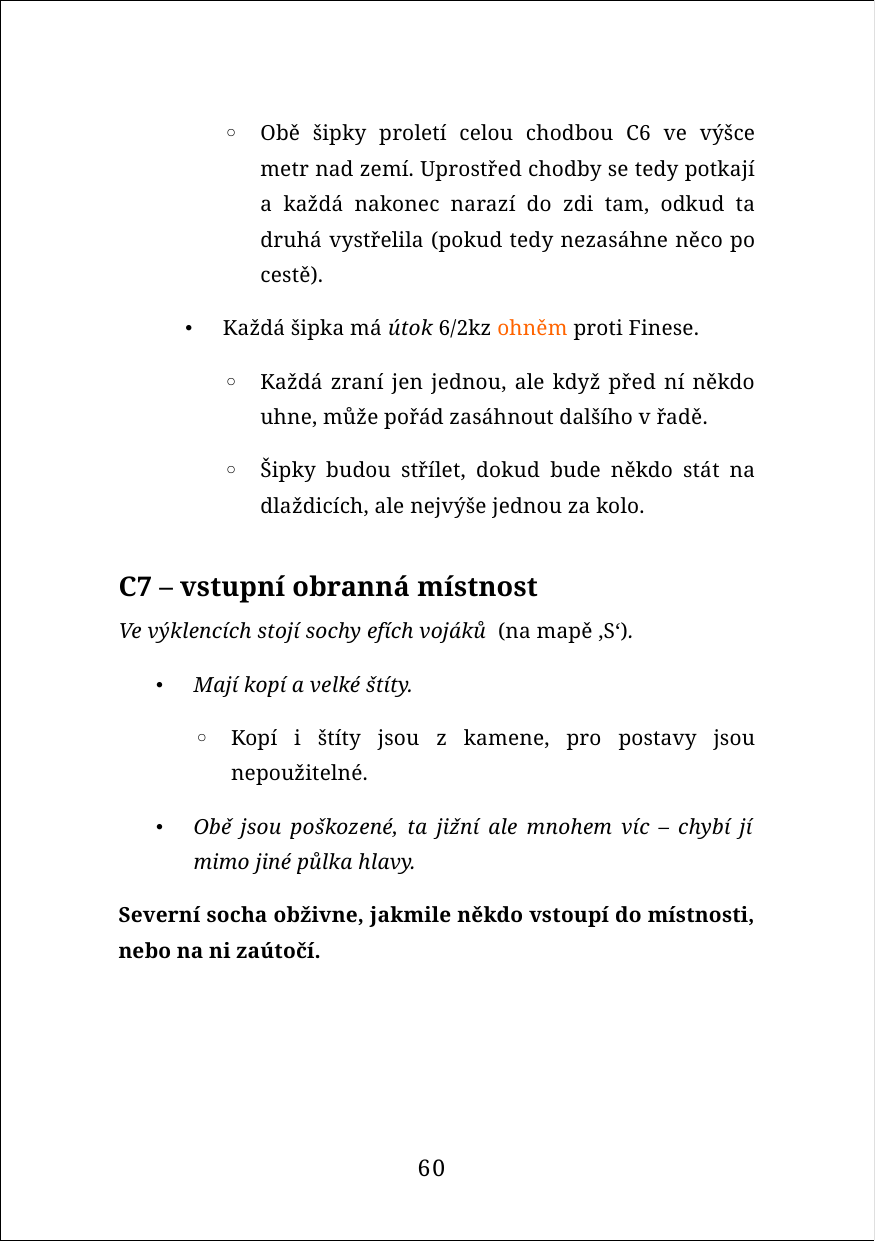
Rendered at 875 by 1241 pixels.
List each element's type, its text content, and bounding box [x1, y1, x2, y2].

text Severní socha obživne, jakmile někdo vstoupí do místnosti, nebo na ni zaútočí. [118, 901, 756, 964]
list Kopí i štíty jsou z kamene, pro postavy jsou nepoužitelné. [193, 723, 756, 787]
list Šipky budou střílet, dokud bude někdo stát na dlaždicích, ale nejvýše jednou za kolo. [223, 456, 756, 519]
subtitle C7 – vstupní obranná místnost [118, 568, 756, 605]
list Každá zraní jen jednou, ale když před ní někdo uhne, může pořád zasáhnout dalšího v řadě. [223, 367, 756, 431]
list Mají kopí a velké štíty. [156, 670, 756, 698]
list Každá šipka má útok 6/2kz ohněm proti Finese. [185, 313, 756, 342]
list Obě šipky proletí celou chodbou C6 ve výšce metr nad zemí. Uprostřed chodby se tedy potkají a každá nakonec narazí do zdi tam, odkud ta druhá vystřelila (pokud tedy nezasáhne něco po cestě). [223, 118, 756, 289]
list Obě jsou poškozené, ta jižní ale mnohem víc – chybí jí mimo jiné půlka hlavy. [156, 812, 756, 876]
text Ve výklencích stojí sochy efích vojáků (na mapě ‚S‘). [118, 617, 756, 645]
